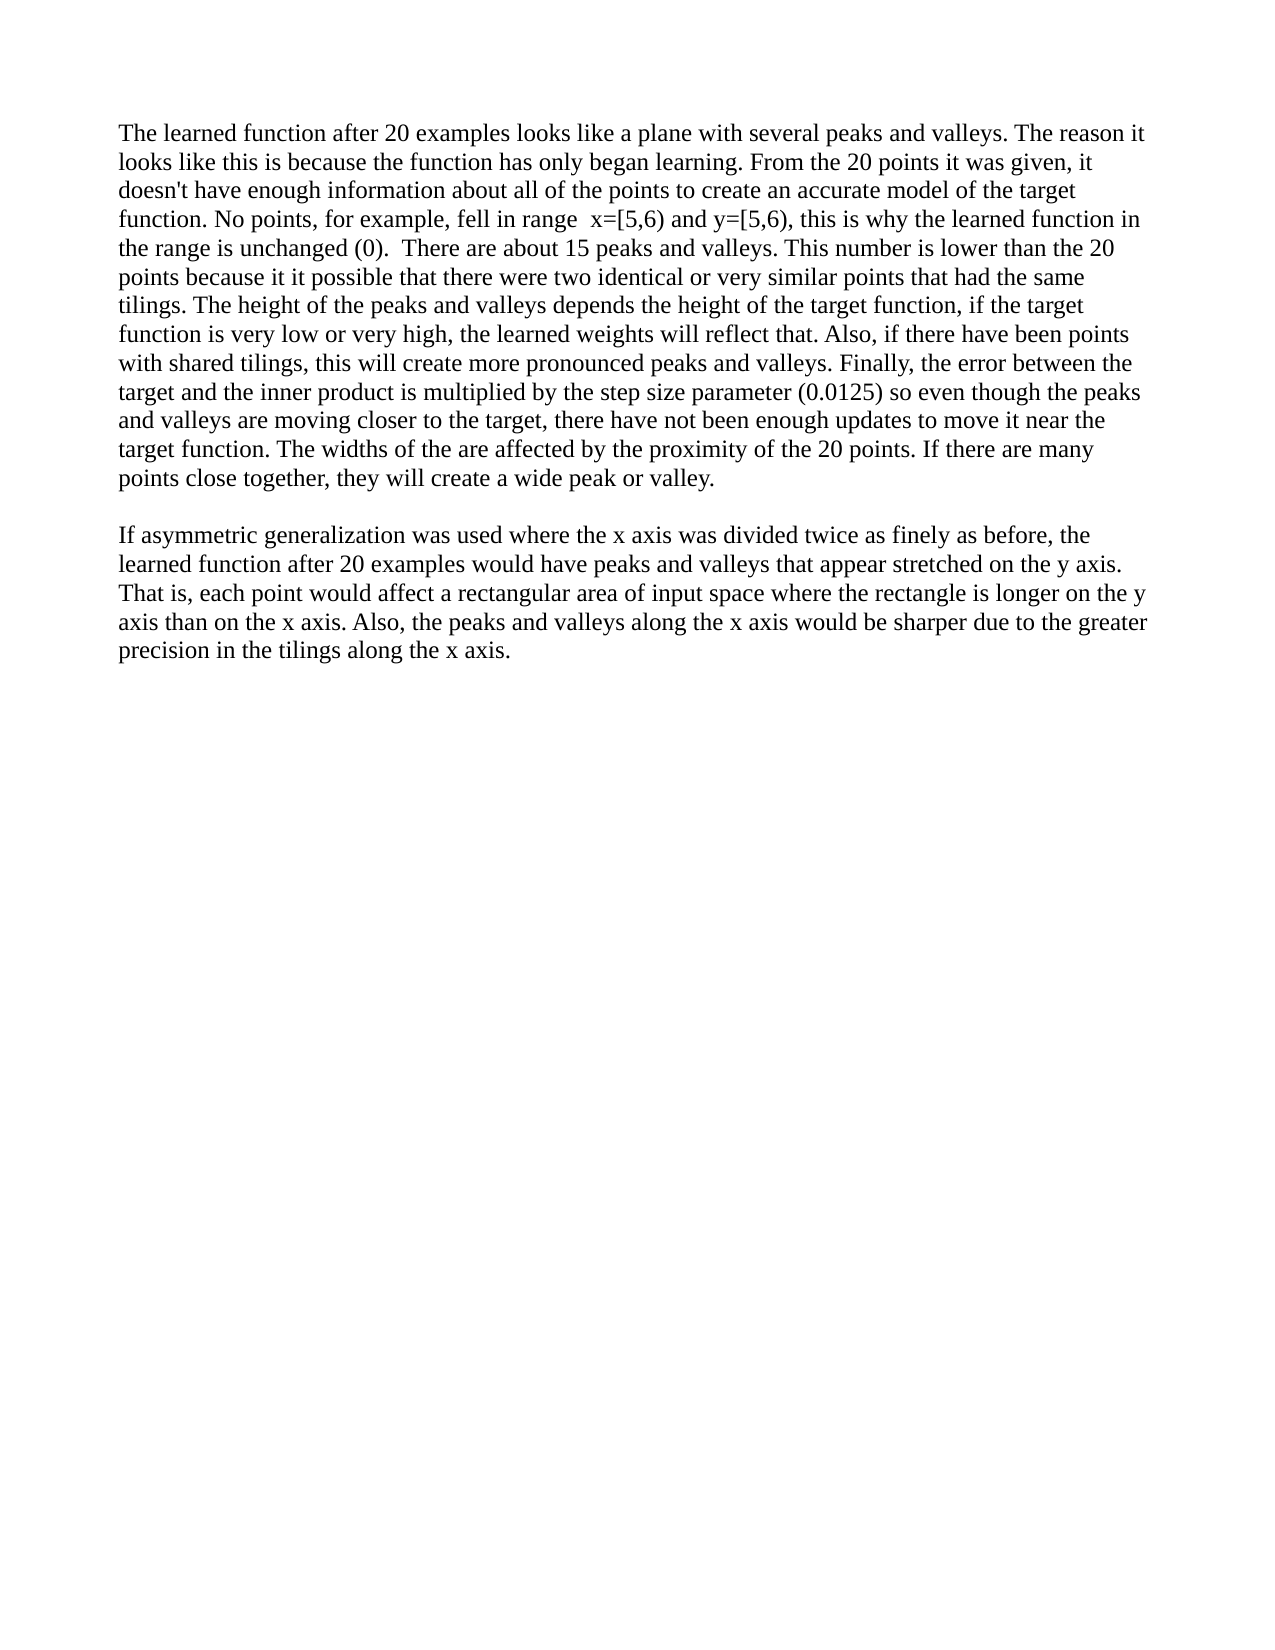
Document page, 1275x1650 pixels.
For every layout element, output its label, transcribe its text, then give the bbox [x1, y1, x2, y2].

text The learned function after 20 examples looks like a plane with several peaks and valleys. The reason it looks like this is because the function has only began learning. From the 20 points it was given, it doesn't have enough information about all of the points to create an accurate model of the target function. No points, for example, fell in range x=[5,6) and y=[5,6), this is why the learned function in the range is unchanged (0). There are about 15 peaks and valleys. This number is lower than the 20 points because it it possible that there were two identical or very similar points that had the same tilings. The height of the peaks and valleys depends the height of the target function, if the target function is very low or very high, the learned weights will reflect that. Also, if there have been points with shared tilings, this will create more pronounced peaks and valleys. Finally, the error between the target and the inner product is multiplied by the step size parameter (0.0125) so even though the peaks and valleys are moving closer to the target, there have not been enough updates to move it near the target function. The widths of the are affected by the proximity of the 20 points. If there are many points close together, they will create a wide peak or valley. [118, 118, 1157, 492]
text If asymmetric generalization was used where the x axis was divided twice as finely as before, the learned function after 20 examples would have peaks and valleys that appear stretched on the y axis. That is, each point would affect a rectangular area of input space where the rectangle is longer on the y axis than on the x axis. Also, the peaks and valleys along the x axis would be sharper due to the greater precision in the tilings along the x axis. [118, 521, 1157, 664]
